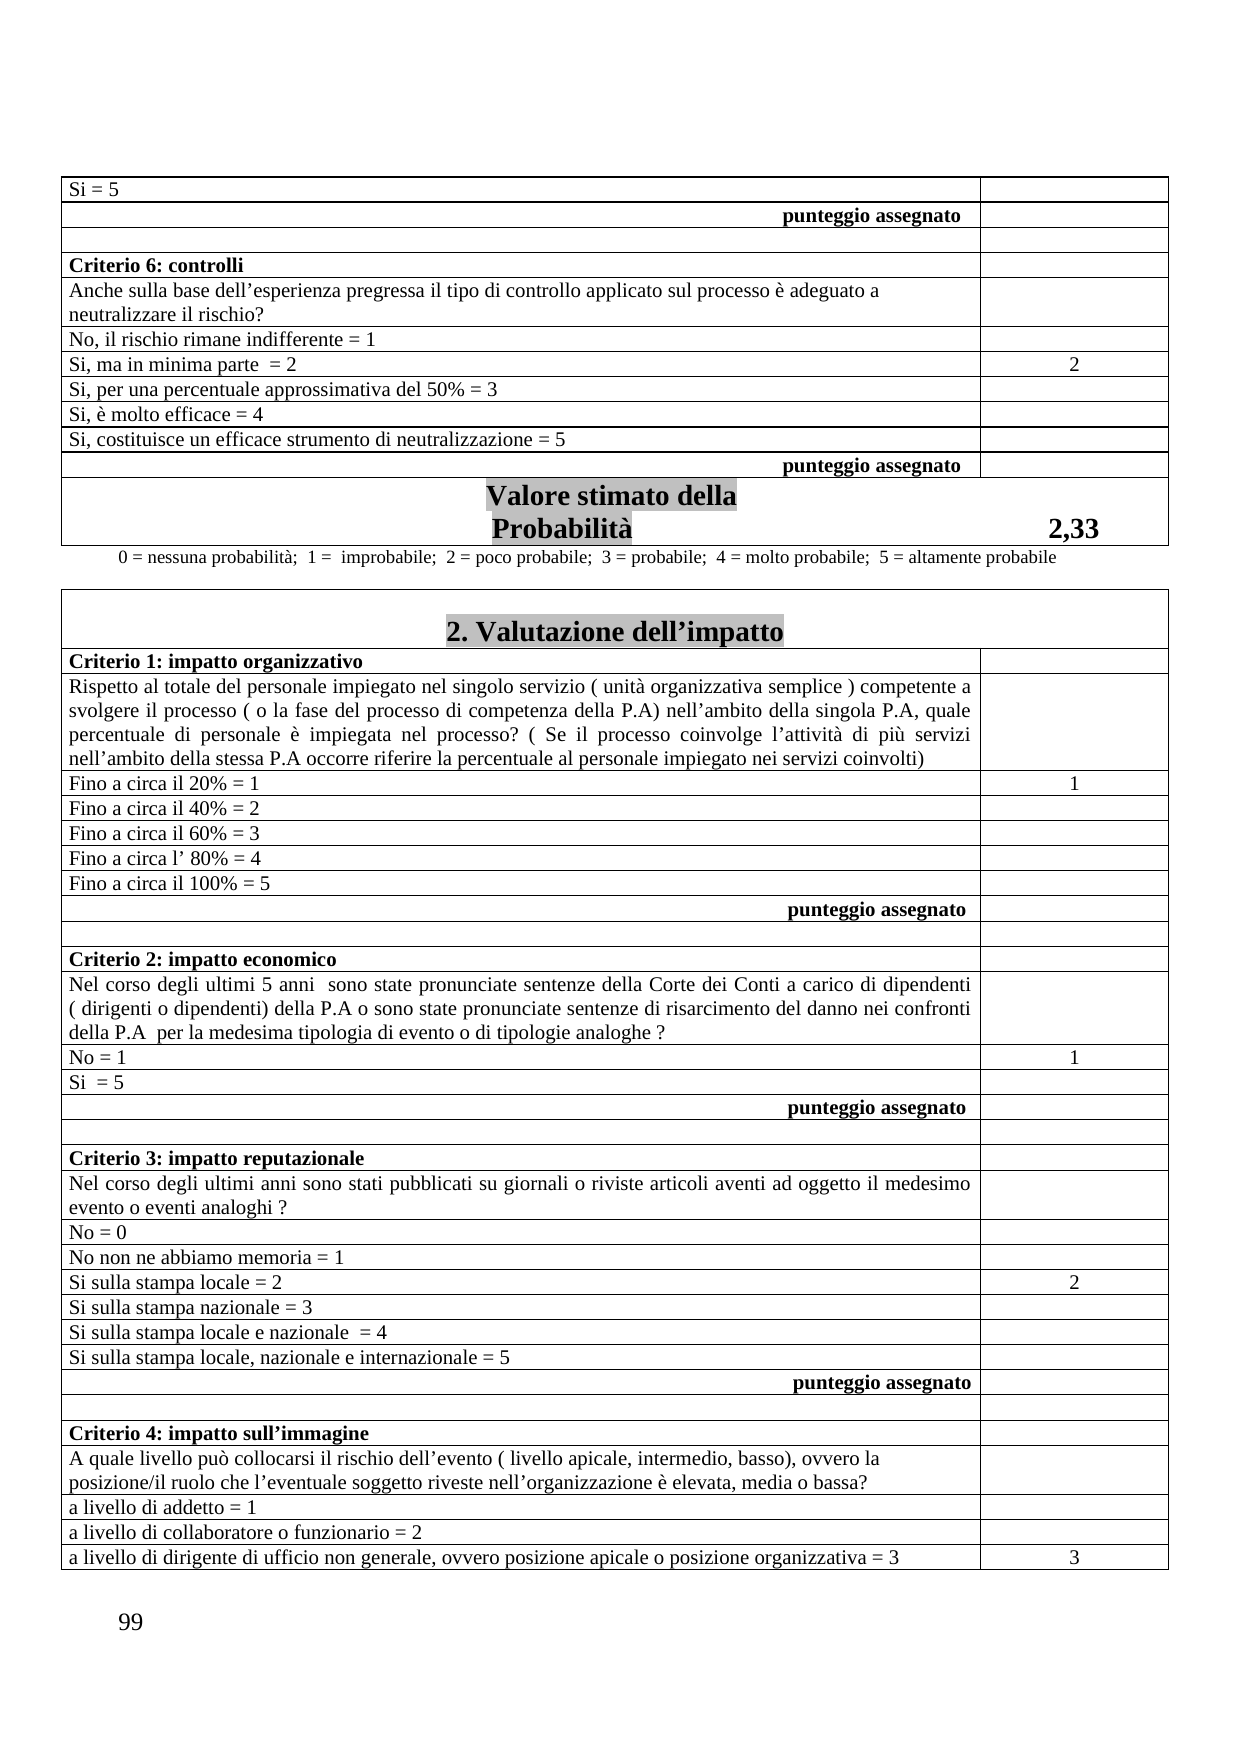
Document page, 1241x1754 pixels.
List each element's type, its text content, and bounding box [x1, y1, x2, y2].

table_cell Si sulla stampa locale e nazionale = 4 [62, 1320, 980, 1344]
table_cell [981, 1070, 1168, 1094]
table_cell Criterio 1: impatto organizzativo [62, 649, 980, 673]
table_cell [981, 428, 1168, 451]
table_cell [981, 1345, 1168, 1369]
table_cell 1 [981, 1045, 1168, 1069]
table_cell Criterio 3: impatto reputazionale [62, 1145, 980, 1169]
table_header 2. Valutazione dell’impatto [62, 590, 1168, 647]
table_cell [981, 821, 1168, 845]
table_cell a livello di dirigente di ufficio non generale, ovvero posizione apicale o posizione organizzativa = 3 [62, 1545, 980, 1569]
table_cell [981, 896, 1168, 921]
table_cell Criterio 6: controlli [62, 253, 980, 277]
table_cell [981, 1520, 1168, 1544]
table_cell [981, 203, 1168, 227]
table_cell Si = 5 [62, 178, 980, 201]
table_cell Fino a circa il 100% = 5 [62, 871, 980, 895]
table_cell [981, 278, 1168, 326]
table_cell Rispetto al totale del personale impiegato nel singolo servizio ( unità organizzativa semplice ) competente a svolgere il processo ( o la fase del processo di competenza della P.A) nell’ambito della singola P.A, quale percentuale di personale è impiegata nel processo? ( Se il processo coinvolge l’attività di più servizi nell’ambito della stessa P.A occorre riferire la percentuale al personale impiegato nei servizi coinvolti) [62, 674, 980, 770]
table_cell [981, 846, 1168, 870]
table_cell Valore stimato della Probabilità 2,33 [62, 478, 1168, 545]
table_cell a livello di addetto = 1 [62, 1495, 980, 1519]
table_cell [981, 453, 1168, 477]
table_cell No, il rischio rimane indifferente = 1 [62, 327, 980, 351]
table_cell 1 [981, 771, 1168, 795]
table_cell Fino a circa il 60% = 3 [62, 821, 980, 845]
table_cell [981, 871, 1168, 895]
table_cell Si sulla stampa locale = 2 [62, 1270, 980, 1294]
table_cell Nel corso degli ultimi 5 anni sono state pronunciate sentenze della Corte dei Conti a carico di dipendenti ( dirigenti o dipendenti) della P.A o sono state pronunciate sentenze di risarcimento del danno nei confronti della P.A per la medesima tipologia di evento o di tipologie analoghe ? [62, 972, 980, 1044]
table_cell No = 0 [62, 1220, 980, 1244]
table_cell Si, è molto efficace = 4 [62, 402, 980, 426]
table_cell [981, 1220, 1168, 1244]
table_cell 2 [981, 1270, 1168, 1294]
table_cell [981, 1446, 1168, 1494]
table_cell Nel corso degli ultimi anni sono stati pubblicati su giornali o riviste articoli aventi ad oggetto il medesimo evento o eventi analoghi ? [62, 1171, 980, 1219]
table_cell [981, 1171, 1168, 1219]
table_cell Criterio 4: impatto sull’immagine [62, 1421, 980, 1444]
table_cell [981, 1495, 1168, 1519]
table_cell [981, 327, 1168, 351]
table_cell Si, ma in minima parte = 2 [62, 352, 980, 376]
text 0 = nessuna probabilità; 1 = improbabile; 2 = poco probabile; 3 = probabile; 4 = molto probabile; 5 = altamente probabile [118, 546, 1122, 567]
table_cell Si sulla stampa locale, nazionale e internazionale = 5 [62, 1345, 980, 1369]
table_cell Si sulla stampa nazionale = 3 [62, 1295, 980, 1319]
table_cell punteggio assegnato [62, 896, 980, 921]
table_cell Criterio 2: impatto economico [62, 947, 980, 971]
table_cell [981, 228, 1168, 252]
table_cell punteggio assegnato [62, 1095, 980, 1119]
table_cell punteggio assegnato [62, 1370, 980, 1394]
table_cell [62, 1120, 980, 1144]
table_cell 3 [981, 1545, 1168, 1569]
table_cell No non ne abbiamo memoria = 1 [62, 1245, 980, 1269]
table_cell [981, 796, 1168, 820]
table_cell [981, 947, 1168, 971]
table_cell [981, 1320, 1168, 1344]
table_cell Anche sulla base dell’esperienza pregressa il tipo di controllo applicato sul processo è adeguato a neutralizzare il rischio? [62, 278, 980, 326]
table_cell [981, 377, 1168, 401]
table_cell Fino a circa il 20% = 1 [62, 771, 980, 795]
table_cell [981, 1370, 1168, 1394]
table_cell [981, 649, 1168, 673]
table_cell A quale livello può collocarsi il rischio dell’evento ( livello apicale, intermedio, basso), ovvero la posizione/il ruolo che l’eventuale soggetto riveste nell’organizzazione è elevata, media o bassa? [62, 1446, 980, 1494]
table_cell 2 [981, 352, 1168, 376]
table_cell No = 1 [62, 1045, 980, 1069]
table_cell [981, 1295, 1168, 1319]
table_cell [981, 253, 1168, 277]
table_cell [62, 228, 980, 252]
table_cell Si, costituisce un efficace strumento di neutralizzazione = 5 [62, 428, 980, 451]
table_cell [981, 178, 1168, 201]
table_cell punteggio assegnato [62, 203, 980, 227]
table_cell [62, 1395, 980, 1419]
table_cell [981, 1095, 1168, 1119]
table_cell [981, 1120, 1168, 1144]
table_cell Fino a circa l’ 80% = 4 [62, 846, 980, 870]
table_cell [981, 1421, 1168, 1444]
table_cell [981, 1245, 1168, 1269]
table_cell [62, 922, 980, 946]
table_cell [981, 972, 1168, 1044]
table_cell punteggio assegnato [62, 453, 980, 477]
table_cell [981, 1395, 1168, 1419]
table_cell Si, per una percentuale approssimativa del 50% = 3 [62, 377, 980, 401]
table_cell [981, 674, 1168, 770]
table_cell [981, 402, 1168, 426]
table_cell [981, 1145, 1168, 1169]
table_cell Si = 5 [62, 1070, 980, 1094]
table_cell [981, 922, 1168, 946]
table_cell a livello di collaboratore o funzionario = 2 [62, 1520, 980, 1544]
table_cell Fino a circa il 40% = 2 [62, 796, 980, 820]
